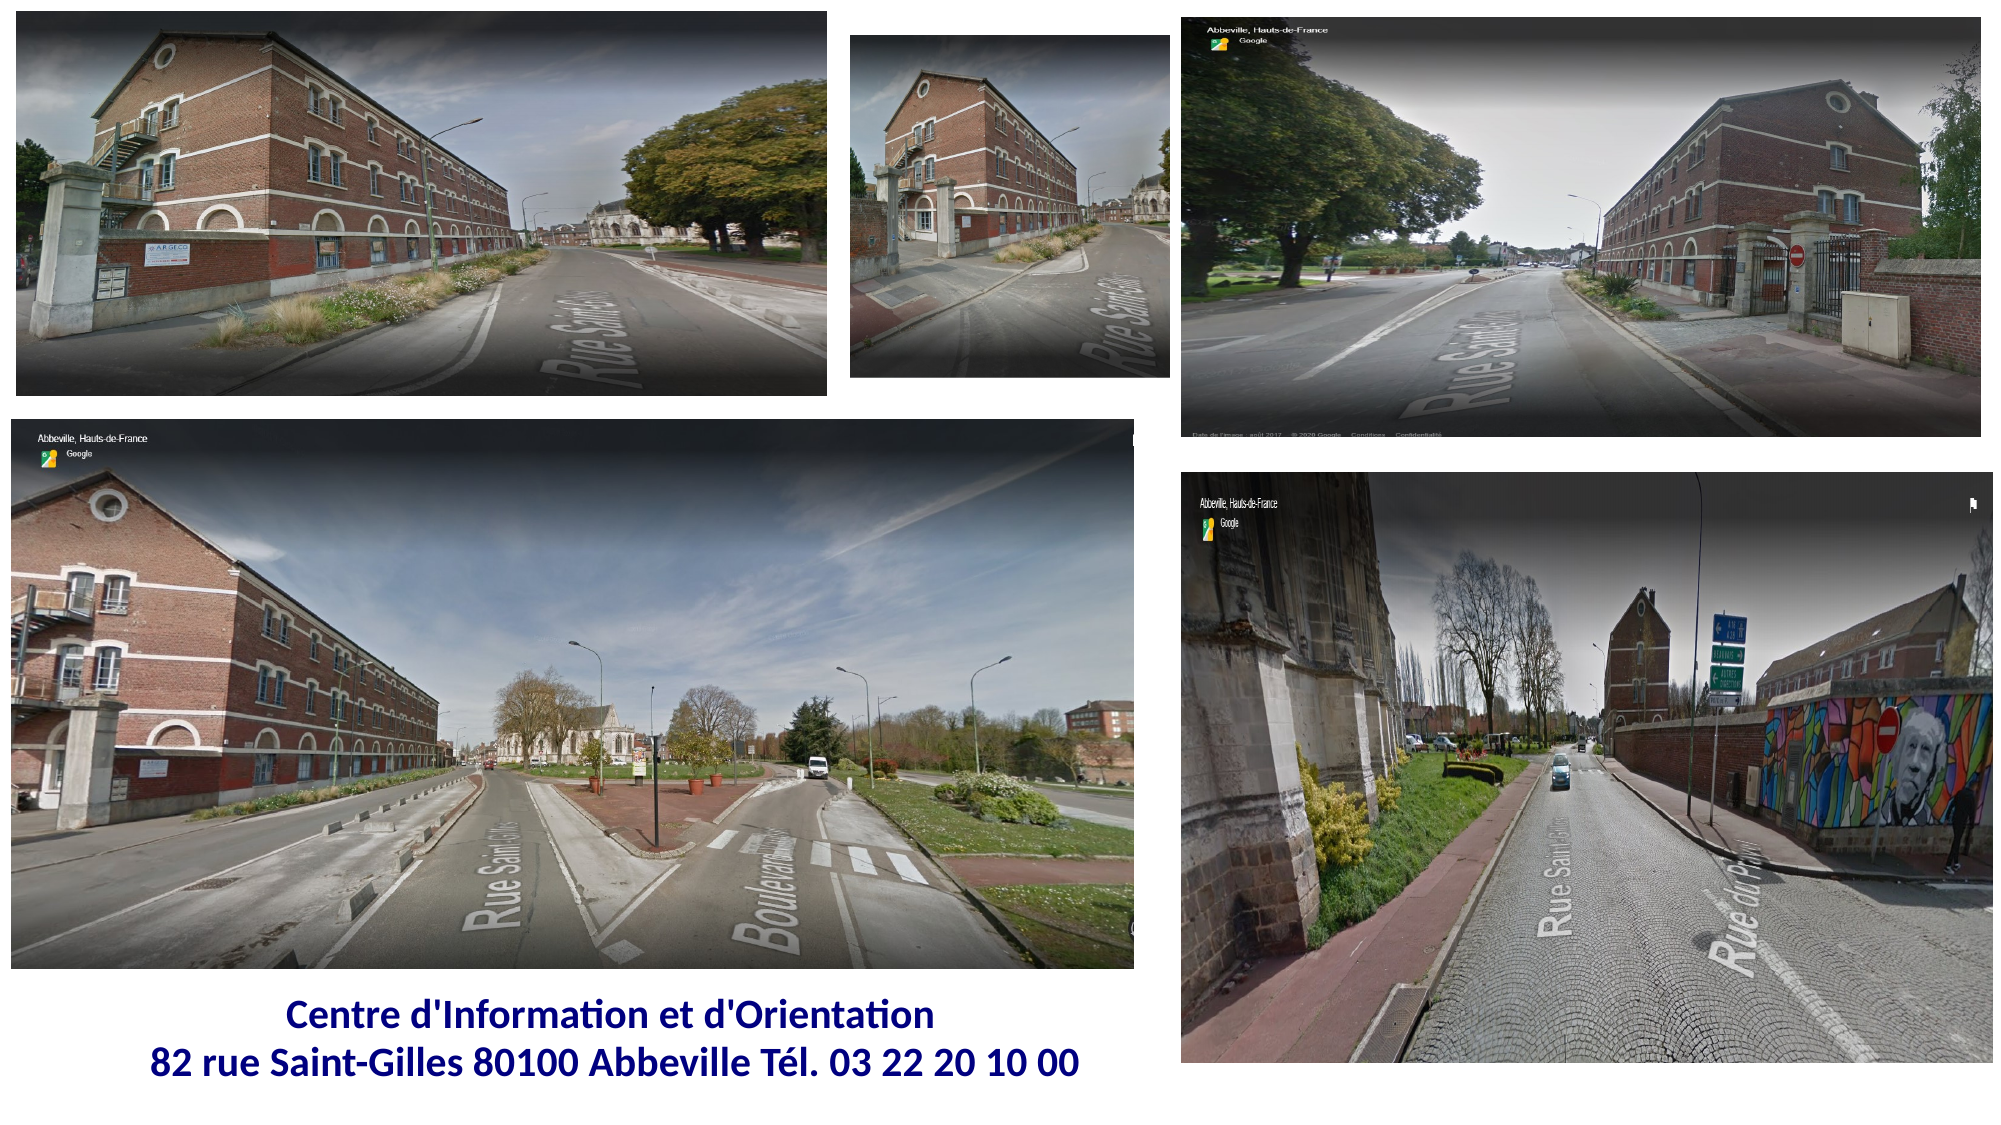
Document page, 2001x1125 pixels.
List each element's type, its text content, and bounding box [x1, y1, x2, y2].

picture [850, 35, 1170, 378]
picture [1181, 472, 1993, 1063]
picture [1181, 17, 1981, 438]
picture [11, 419, 1134, 969]
title Centre d'Information et d'Orientation 82 rue Saint-Gilles 80100 Abbeville Tél. 03 22 20 10 00 [82, 968, 1113, 1111]
picture [16, 11, 827, 396]
